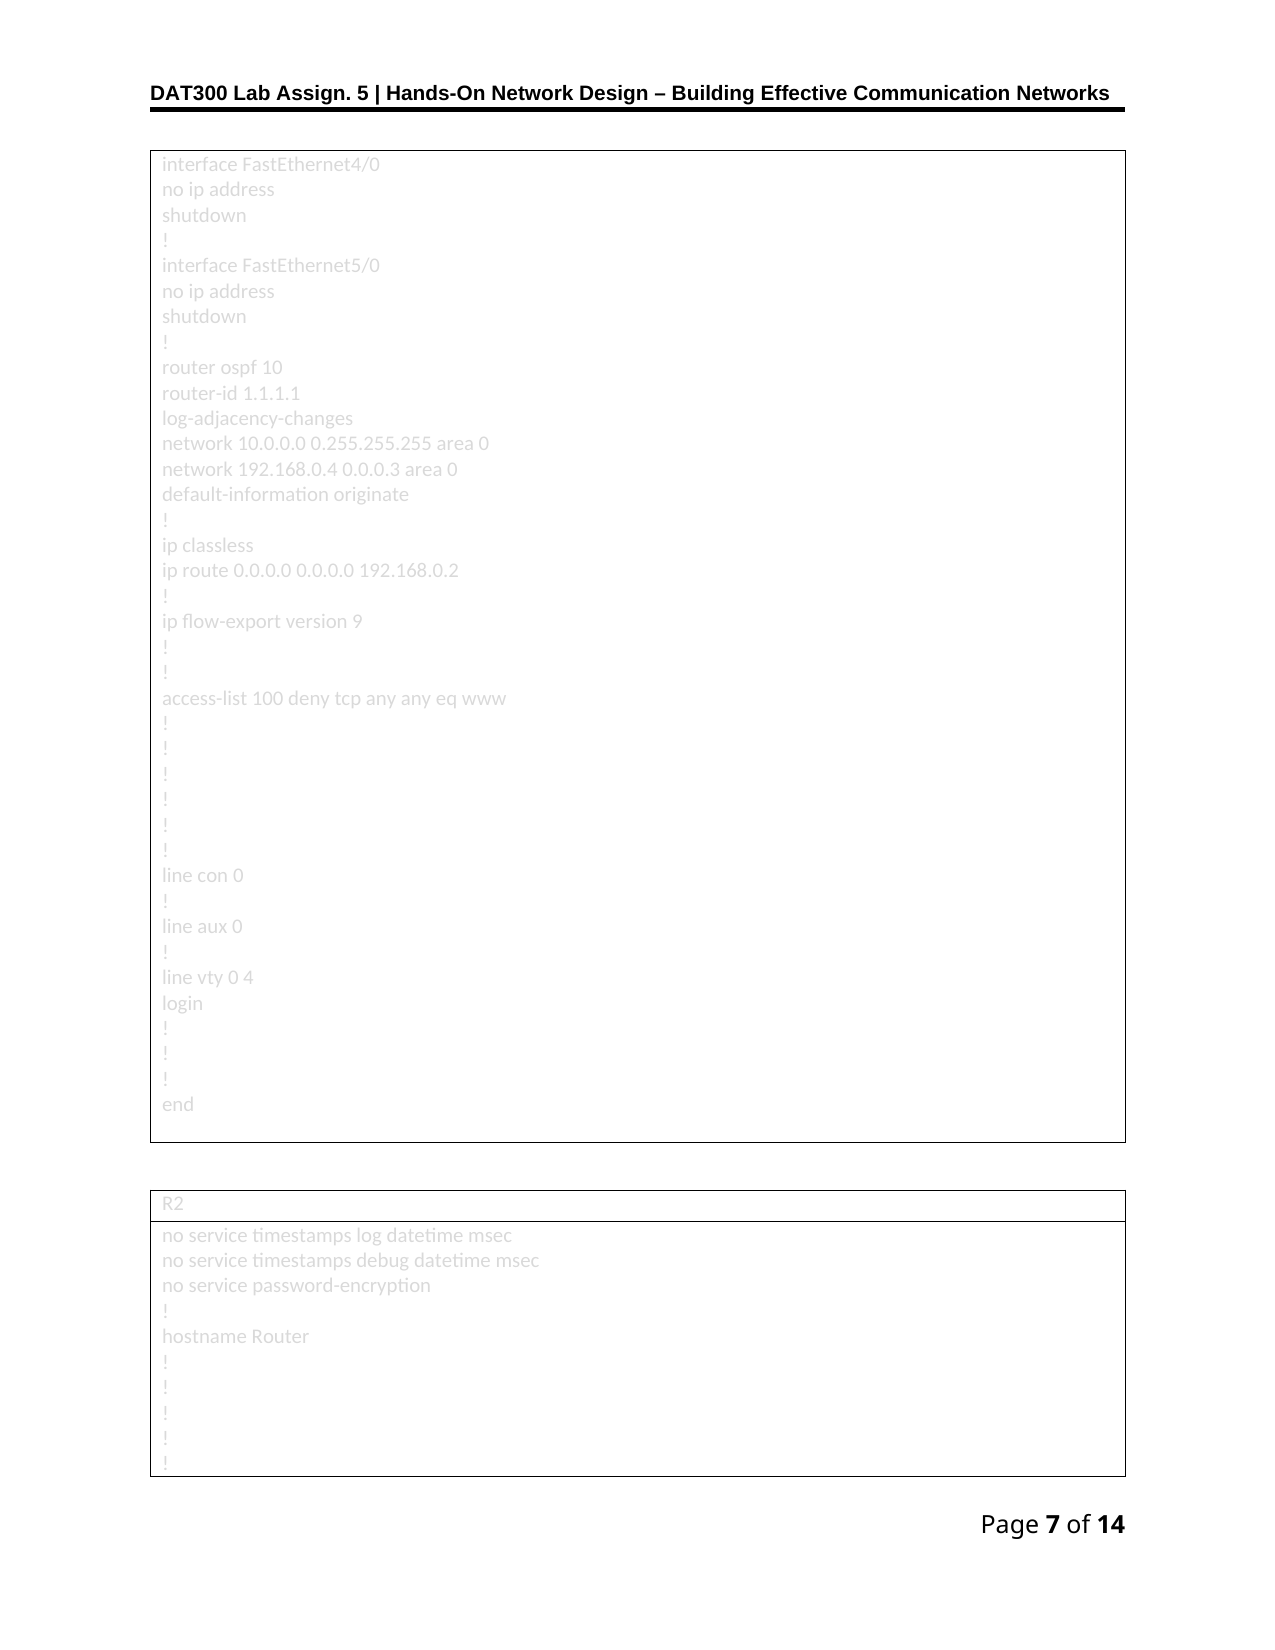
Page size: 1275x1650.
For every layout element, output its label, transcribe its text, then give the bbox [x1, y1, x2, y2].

table_cell interface FastEthernet4/0 no ip address shutdown ! interface FastEthernet5/0 no ip address shutdown ! router ospf 10 router-id 1.1.1.1 log-adjacency-changes network 10.0.0.0 0.255.255.255 area 0 network 192.168.0.4 0.0.0.3 area 0 default-information originate ! ip classless ip route 0.0.0.0 0.0.0.0 192.168.0.2 ! ip flow-export version 9 ! ! access-list 100 deny tcp any any eq www ! ! ! ! ! ! line con 0 ! line aux 0 ! line vty 0 4 login ! ! ! end [151, 151, 1125, 1142]
table_header R2 [151, 1191, 1125, 1221]
table_cell no service timestamps log datetime msec no service timestamps debug datetime msec no service password-encryption ! hostname Router ! ! ! ! ! [151, 1222, 1125, 1476]
